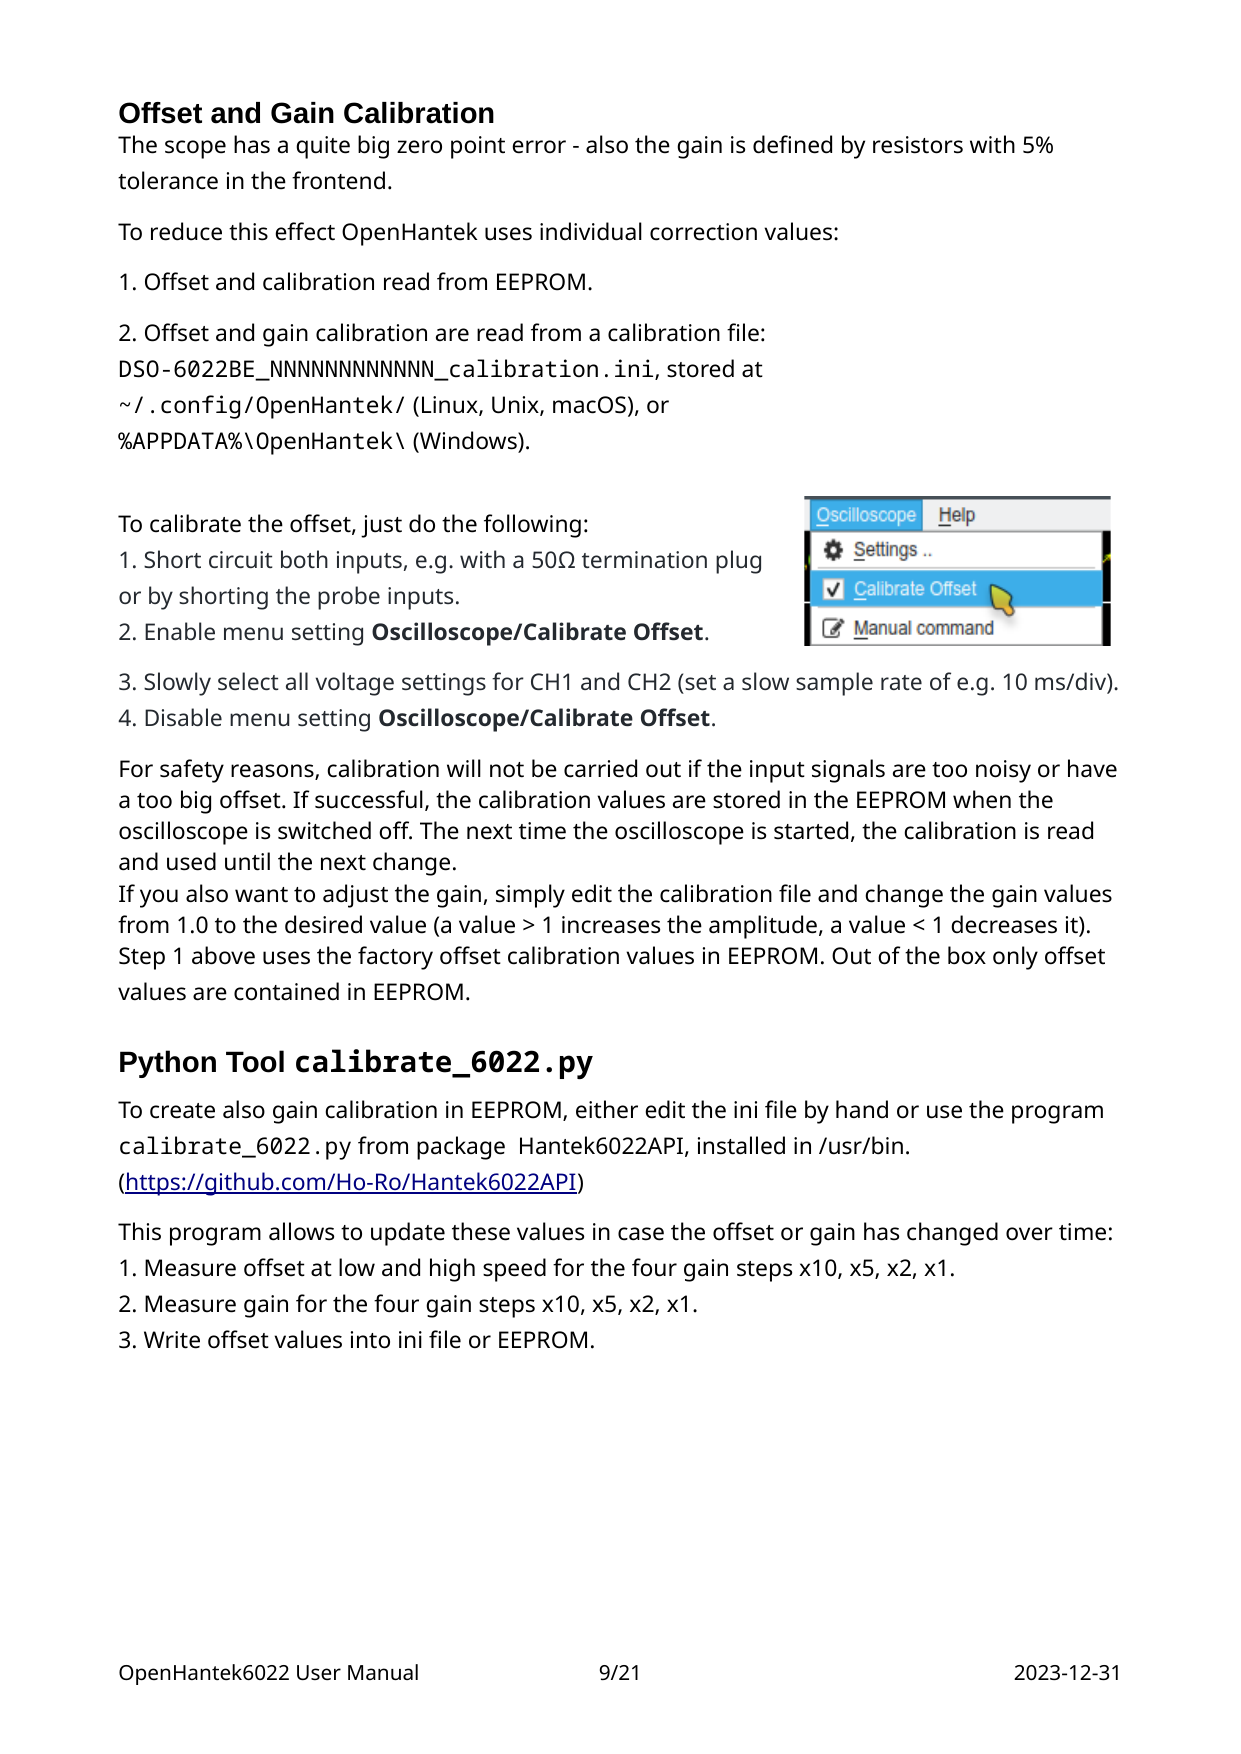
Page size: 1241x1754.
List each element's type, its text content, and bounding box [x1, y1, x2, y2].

picture [804, 496, 1111, 646]
text 2. Offset and gain calibration are read from a calibration file: DSO-6022BE_NNNNNNNNNNNN_calibration.ini, stored at ~/.config/OpenHantek/ (Linux, Unix, macOS), or %APPDATA%\OpenHantek\ (Windows). [118, 317, 1122, 489]
text For safety reasons, calibration will not be carried out if the input signals are too noisy or have a too big offset. If successful, the calibration values are stored in the EEPROM when the oscilloscope is switched off. The next time the oscilloscope is started, the calibration is read and used until the next change. [118, 753, 1122, 878]
text This program allows to update these values in case the offset or gain has changed over time: 1. Measure offset at low and high speed for the four gain steps x10, x5, x2, x1. 2. Measure gain for the four gain steps x10, x5, x2, x1. 3. Write offset values into ini file or EEPROM. [118, 1216, 1122, 1355]
text Step 1 above uses the factory offset calibration values in EEPROM. Out of the box only offset values are contained in EEPROM. [118, 940, 1122, 1007]
subtitle Offset and Gain Calibration [118, 96, 1122, 129]
text 3. Slowly select all voltage settings for CH1 and CH2 (set a slow sample rate of e.g. 10 ms/div). 4. Disable menu setting Oscilloscope/Calibrate Offset. [118, 666, 1122, 733]
subtitle Python Tool calibrate_6022.py [118, 1041, 1122, 1081]
text The scope has a quite big zero point error - also the gain is defined by resistors with 5% tolerance in the frontend. [118, 129, 1122, 197]
text To create also gain calibration in EEPROM, either edit the ini file by hand or use the program calibrate_6022.py from package Hantek6022API, installed in /usr/bin. (https://github.com/Ho-Ro/Hantek6022API) [118, 1094, 1122, 1197]
text If you also want to adjust the gain, simply edit the calibration file and change the gain values from 1.0 to the desired value (a value > 1 increases the amplitude, a value < 1 decreases it). [118, 878, 1122, 940]
text To reduce this effect OpenHantek uses individual correction values: [118, 216, 1122, 247]
text To calibrate the offset, just do the following: 1. Short circuit both inputs, e.g. with a 50Ω termination plug or by shorting the probe inputs. 2. Enable menu setting Oscilloscope/Calibrate Offset. [118, 508, 1122, 647]
text 1. Offset and calibration read from EEPROM. [118, 266, 1122, 298]
